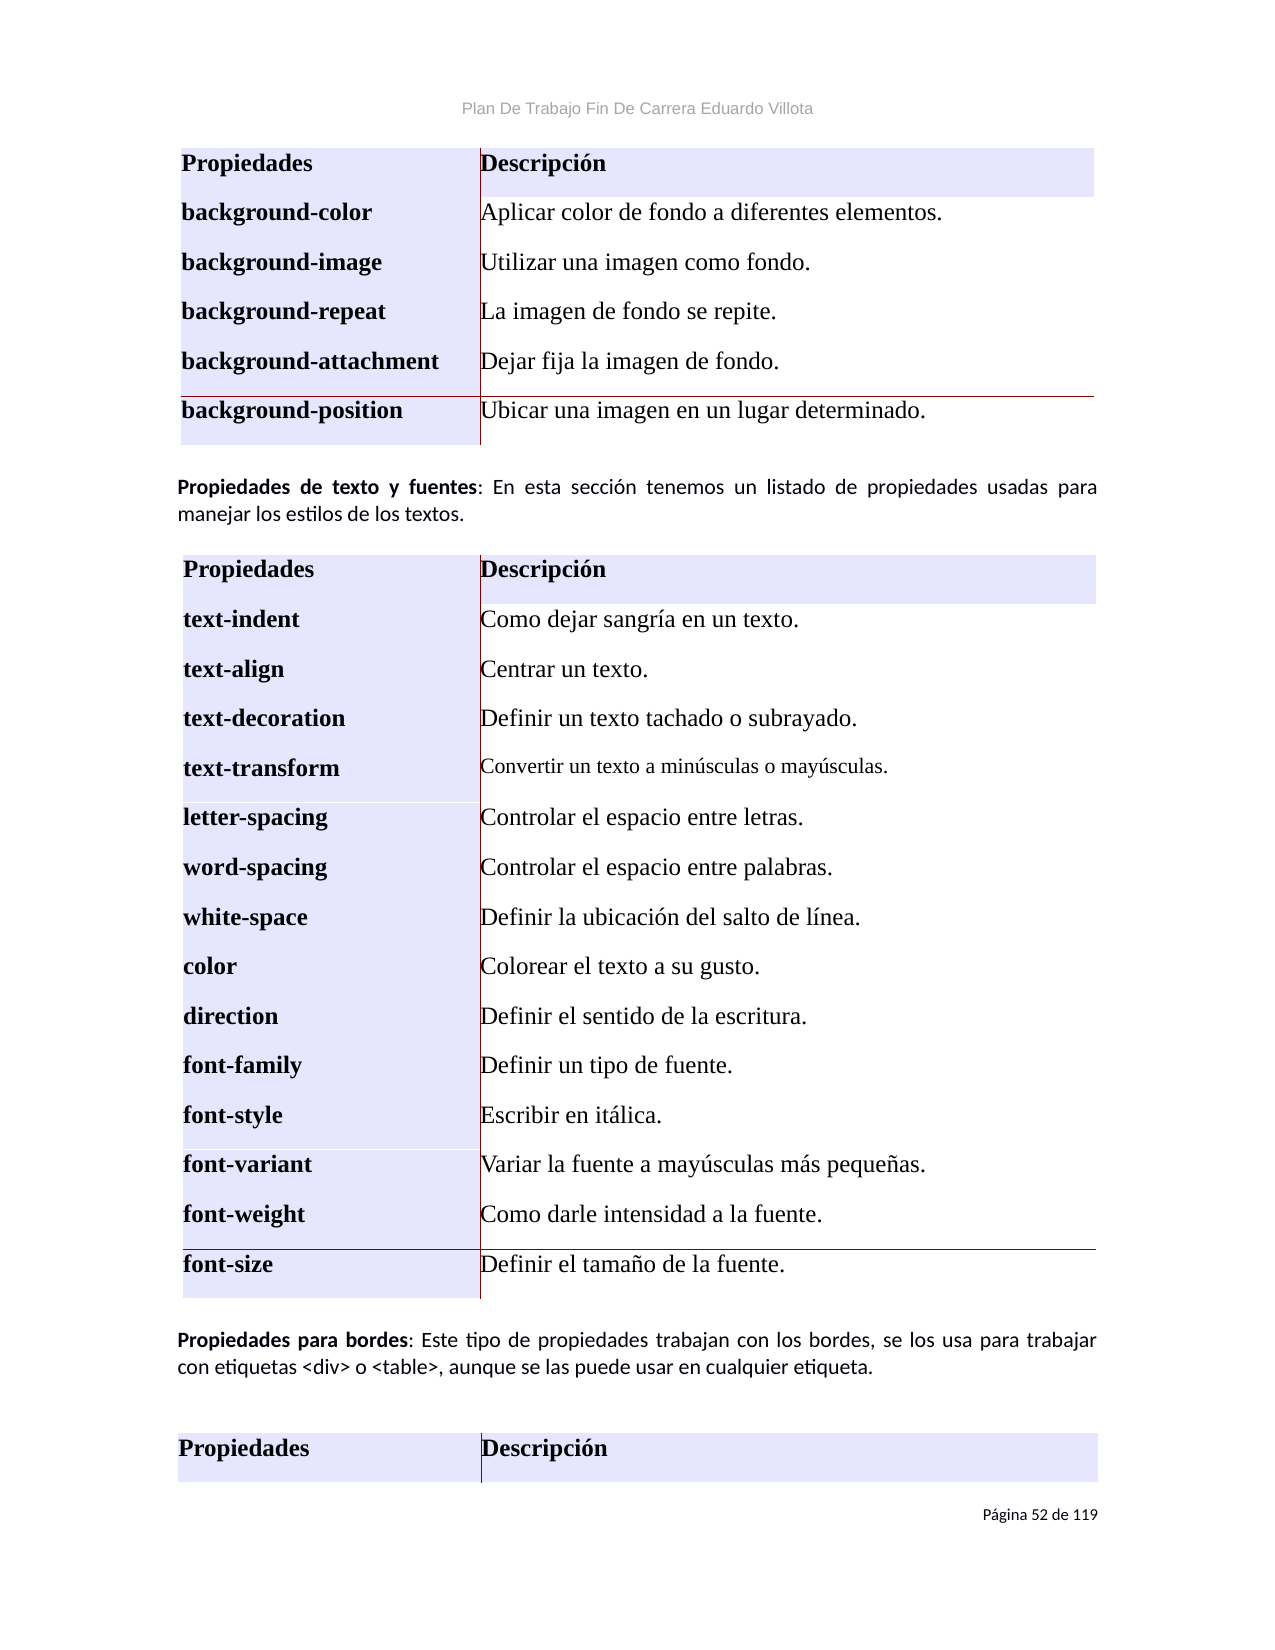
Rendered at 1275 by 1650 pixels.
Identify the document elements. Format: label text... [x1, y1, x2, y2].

table_cell Ubicar una imagen en un lugar determinado. [481, 397, 1094, 445]
table_cell Utilizar una imagen como fondo. [481, 247, 1094, 296]
table_cell Definir un texto tachado o subrayado. [481, 703, 1096, 753]
table_cell direction [183, 1001, 480, 1050]
table_cell Como dejar sangría en un texto. [481, 604, 1096, 654]
table_cell background-image [181, 247, 480, 296]
text Propiedades para bordes: Este tipo de propiedades trabajan con los bordes, se los usa para trabajar con etiquetas <div> o <table>, aunque se las puede usar en cualquier etiqueta. [177, 1326, 1098, 1380]
table_cell letter-spacing [183, 803, 480, 852]
table_cell Escribir en itálica. [481, 1100, 1096, 1149]
table_cell Dejar fija la imagen de fondo. [481, 346, 1094, 396]
table_cell Definir un tipo de fuente. [481, 1050, 1096, 1100]
table_header Descripción [481, 148, 1094, 197]
table_cell Controlar el espacio entre letras. [481, 803, 1096, 852]
table_cell text-transform [183, 753, 480, 802]
table_cell Como darle intensidad a la fuente. [481, 1199, 1096, 1249]
table_cell Controlar el espacio entre palabras. [481, 852, 1096, 902]
table_cell Definir el tamaño de la fuente. [481, 1250, 1096, 1298]
table_header Propiedades [183, 555, 480, 604]
table_cell white-space [183, 902, 480, 951]
table_header Descripción [482, 1433, 1098, 1482]
table_cell Definir el sentido de la escritura. [481, 1001, 1096, 1050]
table_header Propiedades [178, 1433, 481, 1482]
table_cell font-variant [183, 1150, 480, 1199]
table_cell background-repeat [181, 296, 480, 346]
table_cell Centrar un texto. [481, 654, 1096, 703]
table_cell word-spacing [183, 852, 480, 902]
table_header Descripción [481, 555, 1096, 604]
table_cell Convertir un texto a minúsculas o mayúsculas. [481, 753, 1096, 802]
table_cell text-indent [183, 604, 480, 654]
table_cell Definir la ubicación del salto de línea. [481, 902, 1096, 951]
table_cell La imagen de fondo se repite. [481, 296, 1094, 346]
table_cell text-align [183, 654, 480, 703]
table_cell background-color [181, 197, 480, 247]
table_header Propiedades [181, 148, 480, 197]
table_cell background-attachment [181, 346, 480, 396]
table_cell font-family [183, 1050, 480, 1100]
table_cell background-position [181, 397, 480, 445]
table_cell color [183, 951, 480, 1001]
table_cell Variar la fuente a mayúsculas más pequeñas. [481, 1150, 1096, 1199]
table_cell text-decoration [183, 703, 480, 753]
table_cell font-size [183, 1250, 480, 1298]
table_cell font-weight [183, 1199, 480, 1249]
table_cell Aplicar color de fondo a diferentes elementos. [481, 197, 1094, 247]
table_cell font-style [183, 1100, 480, 1149]
text Propiedades de texto y fuentes: En esta sección tenemos un listado de propiedades usadas para manejar los estilos de los textos. [177, 473, 1098, 527]
table_cell Colorear el texto a su gusto. [481, 951, 1096, 1001]
